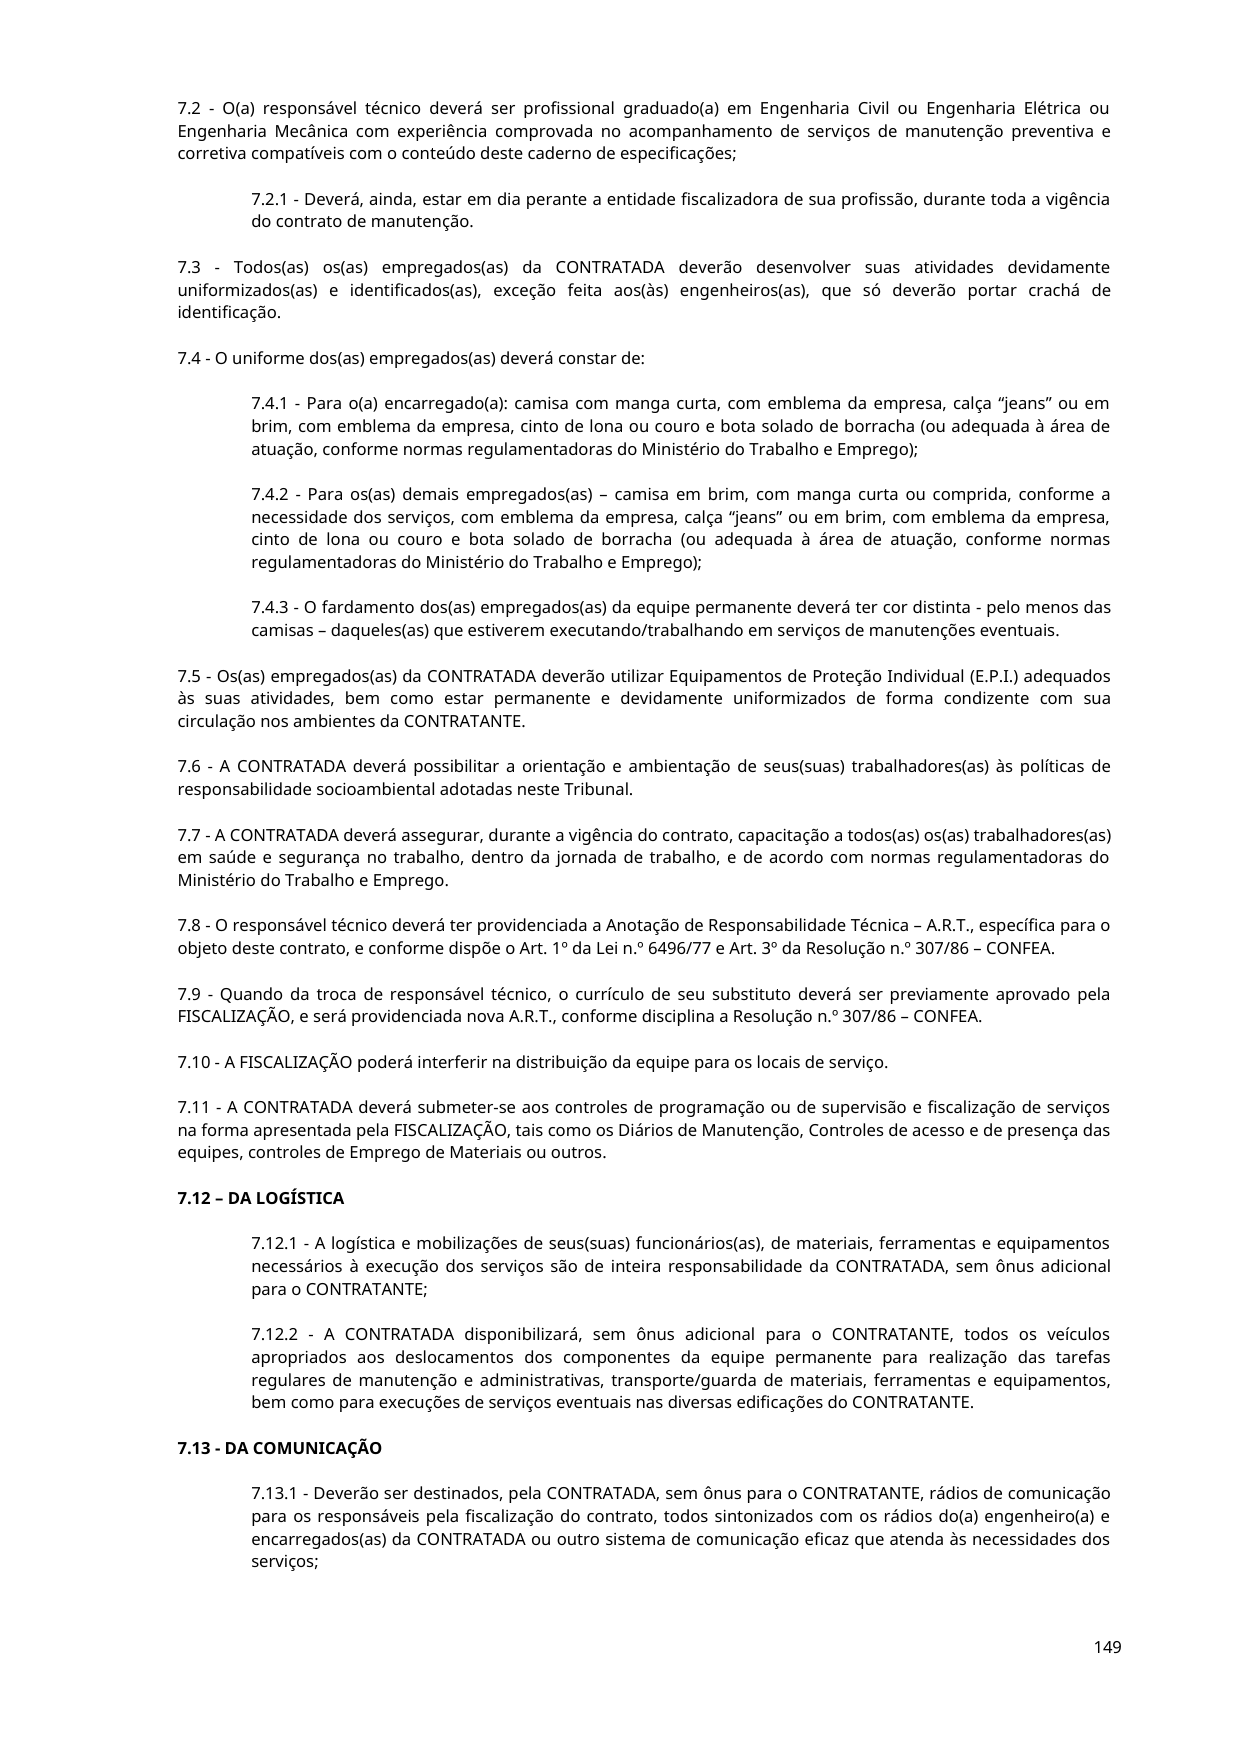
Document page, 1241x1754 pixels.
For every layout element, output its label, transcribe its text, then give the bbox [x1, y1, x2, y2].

text 7.4.1 - Para o(a) encarregado(a): camisa com manga curta, com emblema da empresa, calça “jeans” ou em brim, com emblema da empresa, cinto de lona ou couro e bota solado de borracha (ou adequada à área de atuação, conforme normas regulamentadoras do Ministério do Trabalho e Emprego); [251, 392, 1112, 460]
text 7.13.1 - Deverão ser destinados, pela CONTRATADA, sem ônus para o CONTRATANTE, rádios de comunicação para os responsáveis pela fiscalização do contrato, todos sintonizados com os rádios do(a) engenheiro(a) e encarregados(as) da CONTRATADA ou outro sistema de comunicação eficaz que atenda às necessidades dos serviços; [251, 1482, 1112, 1573]
text 7.4.2 - Para os(as) demais empregados(as) – camisa em brim, com manga curta ou comprida, conforme a necessidade dos serviços, com emblema da empresa, calça “jeans” ou em brim, com emblema da empresa, cinto de lona ou couro e bota solado de borracha (ou adequada à área de atuação, conforme normas regulamentadoras do Ministério do Trabalho e Emprego); [251, 483, 1112, 573]
text 7.10 - A FISCALIZAÇÃO poderá interferir na distribuição da equipe para os locais de serviço. [177, 1050, 1112, 1073]
text 7.12 – DA LOGÍSTICA [177, 1187, 1112, 1209]
text 7.12.1 - A logística e mobilizações de seus(suas) funcionários(as), de materiais, ferramentas e equipamentos necessários à execução dos serviços são de inteira responsabilidade da CONTRATADA, sem ônus adicional para o CONTRATANTE; [251, 1232, 1112, 1300]
text 7.8 - O responsável técnico deverá ter providenciada a Anotação de Responsabilidade Técnica – A.R.T., específica para o objeto deste contrato, e conforme dispõe o Art. 1º da Lei n.º 6496/77 e Art. 3º da Resolução n.º 307/86 – CONFEA. [177, 914, 1112, 959]
text 7.9 - Quando da troca de responsável técnico, o currículo de seu substituto deverá ser previamente aprovado pela FISCALIZAÇÃO, e será providenciada nova A.R.T., conforme disciplina a Resolução n.º 307/86 – CONFEA. [177, 982, 1112, 1028]
text 7.11 - A CONTRATADA deverá submeter-se aos controles de programação ou de supervisão e fiscalização de serviços na forma apresentada pela FISCALIZAÇÃO, tais como os Diários de Manutenção, Controles de acesso e de presença das equipes, controles de Emprego de Materiais ou outros. [177, 1096, 1112, 1164]
text 7.3 - Todos(as) os(as) empregados(as) da CONTRATADA deverão desenvolver suas atividades devidamente uniformizados(as) e identificados(as), exceção feita aos(às) engenheiros(as), que só deverão portar crachá de identificação. [177, 256, 1112, 324]
text 7.6 - A CONTRATADA deverá possibilitar a orientação e ambientação de seus(suas) trabalhadores(as) às políticas de responsabilidade socioambiental adotadas neste Tribunal. [177, 755, 1112, 801]
text 7.13 - DA COMUNICAÇÃO [177, 1436, 1112, 1459]
text 7.4.3 - O fardamento dos(as) empregados(as) da equipe permanente deverá ter cor distinta - pelo menos das camisas – daqueles(as) que estiverem executando/trabalhando em serviços de manutenções eventuais. [251, 596, 1112, 642]
text 7.2.1 - Deverá, ainda, estar em dia perante a entidade fiscalizadora de sua profissão, durante toda a vigência do contrato de manutenção. [251, 187, 1112, 233]
text 7.7 - A CONTRATADA deverá assegurar, durante a vigência do contrato, capacitação a todos(as) os(as) trabalhadores(as) em saúde e segurança no trabalho, dentro da jornada de trabalho, e de acordo com normas regulamentadoras do Ministério do Trabalho e Emprego. [177, 823, 1112, 891]
text 7.12.2 - A CONTRATADA disponibilizará, sem ônus adicional para o CONTRATANTE, todos os veículos apropriados aos deslocamentos dos componentes da equipe permanente para realização das tarefas regulares de manutenção e administrativas, transporte/guarda de materiais, ferramentas e equipamentos, bem como para execuções de serviços eventuais nas diversas edificações do CONTRATANTE. [251, 1323, 1112, 1414]
text 7.2 - O(a) responsável técnico deverá ser profissional graduado(a) em Engenharia Civil ou Engenharia Elétrica ou Engenharia Mecânica com experiência comprovada no acompanhamento de serviços de manutenção preventiva e corretiva compatíveis com o conteúdo deste caderno de especificações; [177, 97, 1112, 165]
text 7.4 - O uniforme dos(as) empregados(as) deverá constar de: [177, 346, 1112, 369]
text 7.5 - Os(as) empregados(as) da CONTRATADA deverão utilizar Equipamentos de Proteção Individual (E.P.I.) adequados às suas atividades, bem como estar permanente e devidamente uniformizados de forma condizente com sua circulação nos ambientes da CONTRATANTE. [177, 664, 1112, 732]
